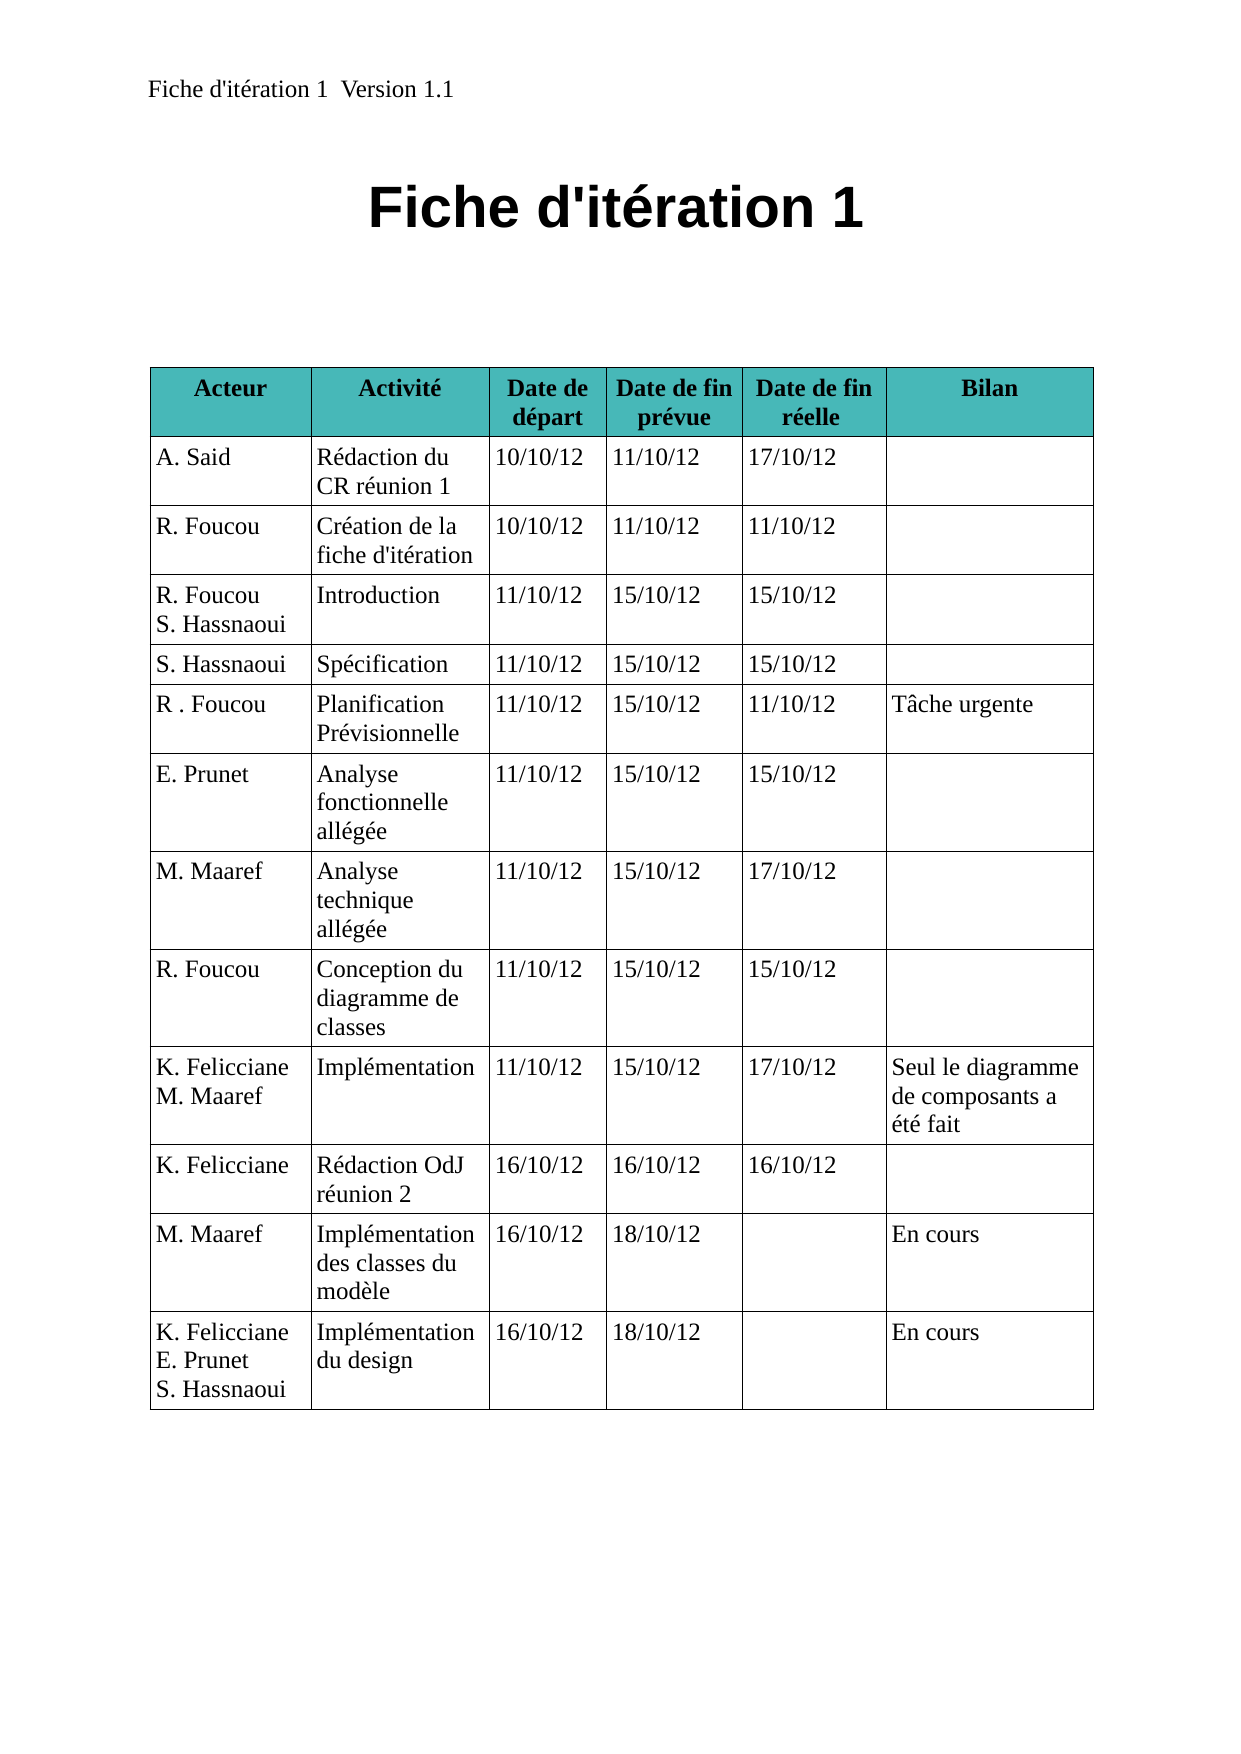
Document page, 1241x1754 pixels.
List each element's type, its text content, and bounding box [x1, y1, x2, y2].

table_cell 15/10/12 [607, 852, 742, 948]
table_cell 11/10/12 [490, 685, 606, 753]
table_cell [743, 1214, 886, 1311]
table_cell 11/10/12 [490, 754, 606, 851]
table_cell [887, 754, 1093, 851]
table_cell [887, 506, 1093, 574]
table_cell Création de la fiche d'itération [312, 506, 489, 574]
table_cell 17/10/12 [743, 1047, 886, 1144]
table_cell 11/10/12 [490, 645, 606, 684]
table_cell K. Felicciane M. Maaref [151, 1047, 311, 1144]
table_cell Analyse fonctionnelle allégée [312, 754, 489, 851]
table_cell 10/10/12 [490, 437, 606, 505]
table_cell E. Prunet [151, 754, 311, 851]
table_cell 15/10/12 [743, 950, 886, 1046]
table_cell 11/10/12 [490, 575, 606, 643]
table_cell Rédaction du CR réunion 1 [312, 437, 489, 505]
table_cell Conception du diagramme de classes [312, 950, 489, 1046]
table_cell 16/10/12 [490, 1145, 606, 1213]
table_cell [743, 1312, 886, 1409]
table_cell 15/10/12 [743, 754, 886, 851]
table_header Acteur [151, 368, 311, 436]
table_header Date de départ [490, 368, 606, 436]
table_cell 15/10/12 [743, 645, 886, 684]
table_cell 15/10/12 [607, 575, 742, 643]
table_cell 17/10/12 [743, 852, 886, 948]
table_header Bilan [887, 368, 1093, 436]
table_cell 15/10/12 [743, 575, 886, 643]
table_cell R. Foucou [151, 950, 311, 1046]
table_cell M. Maaref [151, 852, 311, 948]
table_header Date de fin prévue [607, 368, 742, 436]
table_cell 11/10/12 [607, 506, 742, 574]
table_cell Spécification [312, 645, 489, 684]
table_cell M. Maaref [151, 1214, 311, 1311]
table_cell 11/10/12 [490, 950, 606, 1046]
table_cell 18/10/12 [607, 1214, 742, 1311]
table_cell Implémentation [312, 1047, 489, 1144]
table_cell Seul le diagramme de composants a été fait [887, 1047, 1093, 1144]
table_cell R . Foucou [151, 685, 311, 753]
table_cell K. Felicciane E. Prunet S. Hassnaoui [151, 1312, 311, 1409]
table_cell Rédaction OdJ réunion 2 [312, 1145, 489, 1213]
table_cell Analyse technique allégée [312, 852, 489, 948]
table_cell 15/10/12 [607, 1047, 742, 1144]
table_cell 11/10/12 [743, 506, 886, 574]
table_cell 11/10/12 [743, 685, 886, 753]
table_cell [887, 575, 1093, 643]
table_cell R. Foucou S. Hassnaoui [151, 575, 311, 643]
table_cell 15/10/12 [607, 754, 742, 851]
table_cell Introduction [312, 575, 489, 643]
table_cell Implémentation des classes du modèle [312, 1214, 489, 1311]
table_cell 17/10/12 [743, 437, 886, 505]
table_cell A. Said [151, 437, 311, 505]
table_cell 15/10/12 [607, 950, 742, 1046]
table_cell 10/10/12 [490, 506, 606, 574]
table_cell 15/10/12 [607, 645, 742, 684]
table_cell S. Hassnaoui [151, 645, 311, 684]
table_header Fiche d'itération 1 [136, 148, 1096, 252]
table_cell [887, 852, 1093, 948]
table_cell [887, 437, 1093, 505]
table_cell Implémentation du design [312, 1312, 489, 1409]
table_cell 16/10/12 [607, 1145, 742, 1213]
table_cell R. Foucou [151, 506, 311, 574]
table_cell Planification Prévisionnelle [312, 685, 489, 753]
table_cell 18/10/12 [607, 1312, 742, 1409]
table_cell 11/10/12 [490, 852, 606, 948]
table_cell [887, 1145, 1093, 1213]
table_cell [887, 645, 1093, 684]
table_cell 16/10/12 [743, 1145, 886, 1213]
table_header Date de fin réelle [743, 368, 886, 436]
table_cell [887, 950, 1093, 1046]
table_cell Tâche urgente [887, 685, 1093, 753]
table_cell En cours [887, 1312, 1093, 1409]
table_cell 11/10/12 [490, 1047, 606, 1144]
table_cell En cours [887, 1214, 1093, 1311]
table_cell 15/10/12 [607, 685, 742, 753]
table_cell 16/10/12 [490, 1214, 606, 1311]
table_header Activité [312, 368, 489, 436]
table_cell 16/10/12 [490, 1312, 606, 1409]
table_cell K. Felicciane [151, 1145, 311, 1213]
table_cell 11/10/12 [607, 437, 742, 505]
